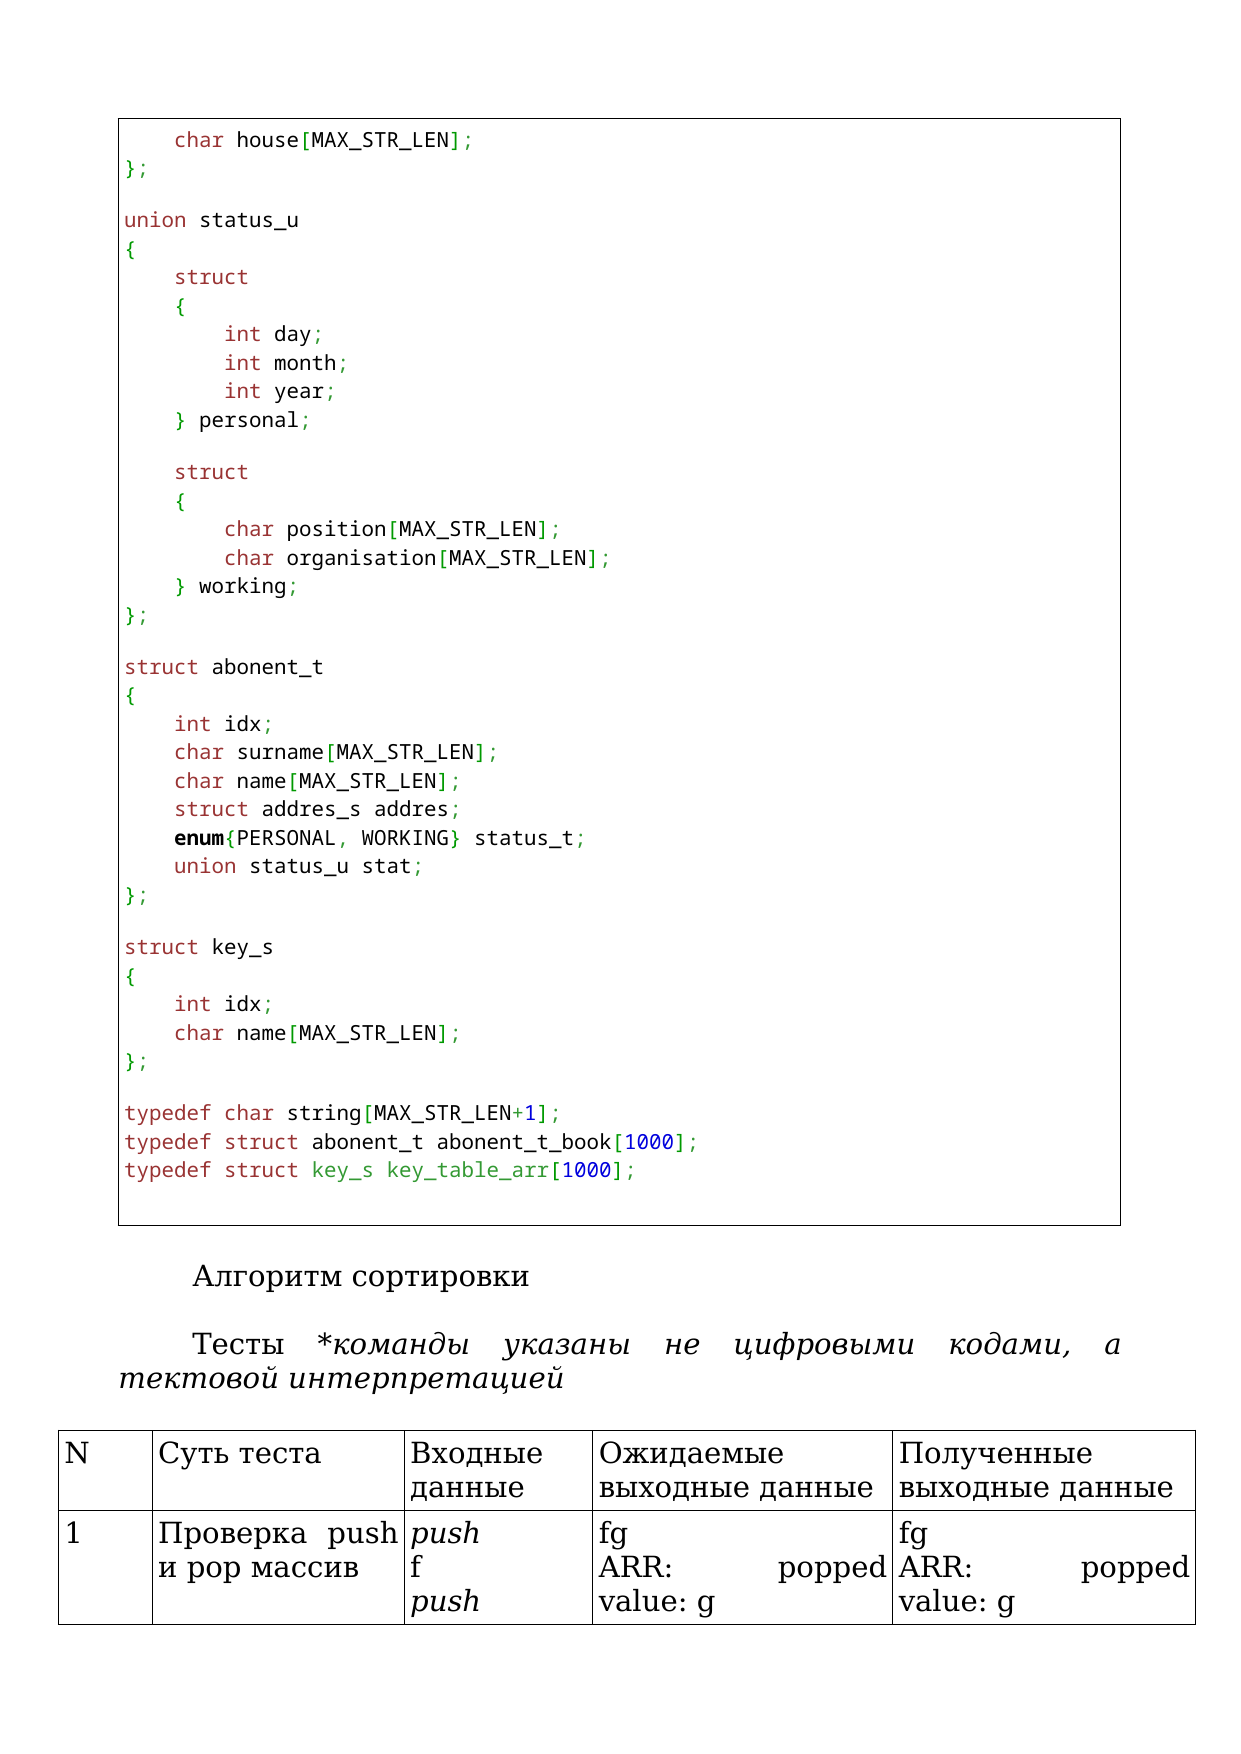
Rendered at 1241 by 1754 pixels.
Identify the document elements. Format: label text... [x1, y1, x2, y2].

table_header Ожидаемые выходные данные [593, 1431, 892, 1510]
table_cell 1 [59, 1511, 152, 1624]
table_header char house[MAX_STR_LEN]; }; union status_u { struct { int day; int month; int year; } personal; struct { char position[MAX_STR_LEN]; char organisation[MAX_STR_LEN]; } working; }; struct abonent_t { int idx; char surname[MAX_STR_LEN]; char name[MAX_STR_LEN]; struct addres_s addres; enum{PERSONAL, WORKING} status_t; union status_u stat; }; struct key_s { int idx; char name[MAX_STR_LEN]; }; typedef char string[MAX_STR_LEN+1]; typedef struct abonent_t abonent_t_book[1000]; typedef struct key_s key_table_arr[1000]; [119, 119, 1120, 1225]
table_cell fg ARR: popped value: g [893, 1511, 1195, 1624]
table_header Входные данные [405, 1431, 592, 1510]
text Тесты *команды указаны не цифровыми кодами, а тектовой интерпретацией [118, 1328, 1122, 1396]
table_header Полученные выходные данные [893, 1431, 1195, 1510]
table_header N [59, 1431, 152, 1510]
table_cell Проверка push и pop массив [153, 1511, 404, 1624]
table_cell fg ARR: popped value: g [593, 1511, 892, 1624]
table_cell push f push [405, 1511, 592, 1624]
table_header Суть теста [153, 1431, 404, 1510]
text Алгоритм сортировки [118, 1260, 1122, 1294]
